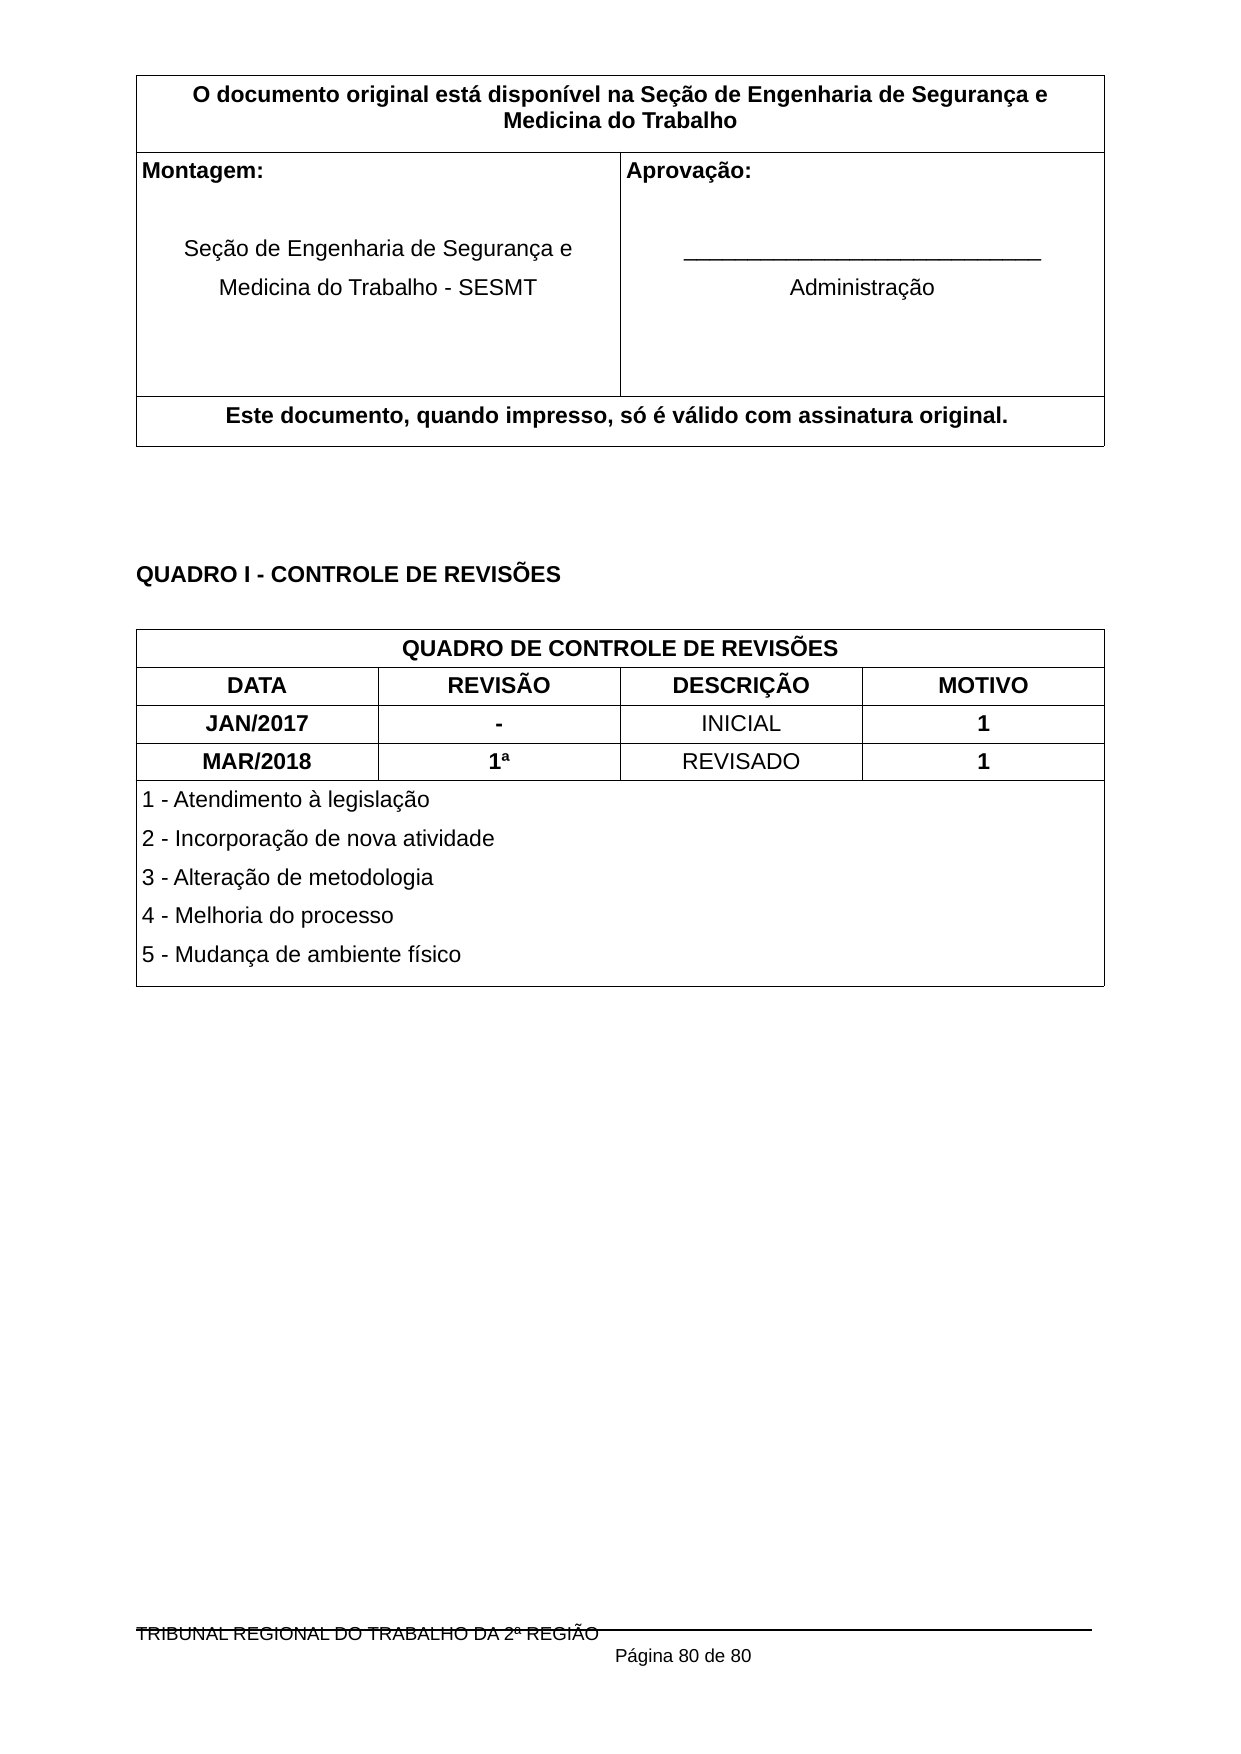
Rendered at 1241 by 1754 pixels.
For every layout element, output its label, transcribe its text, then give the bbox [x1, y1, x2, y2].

table_header QUADRO DE CONTROLE DE REVISÕES [137, 630, 1104, 667]
table_cell JAN/2017 [137, 706, 378, 742]
table_header 1 - Atendimento à legislação 2 - Incorporação de nova atividade 3 - Alteração de metodologia 4 - Melhoria do processo 5 - Mudança de ambiente físico [137, 781, 1104, 986]
table_header O documento original está disponível na Seção de Engenharia de Segurança e Medicina do Trabalho [137, 76, 1104, 152]
table_cell 1 [863, 706, 1104, 742]
table_cell INICIAL [621, 706, 862, 742]
table_cell REVISÃO [379, 668, 620, 704]
table_cell REVISADO [621, 744, 862, 780]
table_cell 1 [863, 744, 1104, 780]
table_cell MAR/2018 [137, 744, 378, 780]
table_cell MOTIVO [863, 668, 1104, 704]
table_cell Aprovação: ____________________________ Administração [621, 153, 1104, 396]
table_cell DATA [137, 668, 378, 704]
table_cell Montagem: Seção de Engenharia de Segurança e Medicina do Trabalho - SESMT [137, 153, 620, 396]
table_cell DESCRIÇÃO [621, 668, 862, 704]
table_cell Este documento, quando impresso, só é válido com assinatura original. [137, 397, 1104, 446]
table_cell - [379, 706, 620, 742]
table_cell 1ª [379, 744, 620, 780]
text QUADRO I - CONTROLE DE REVISÕES [136, 561, 1104, 587]
